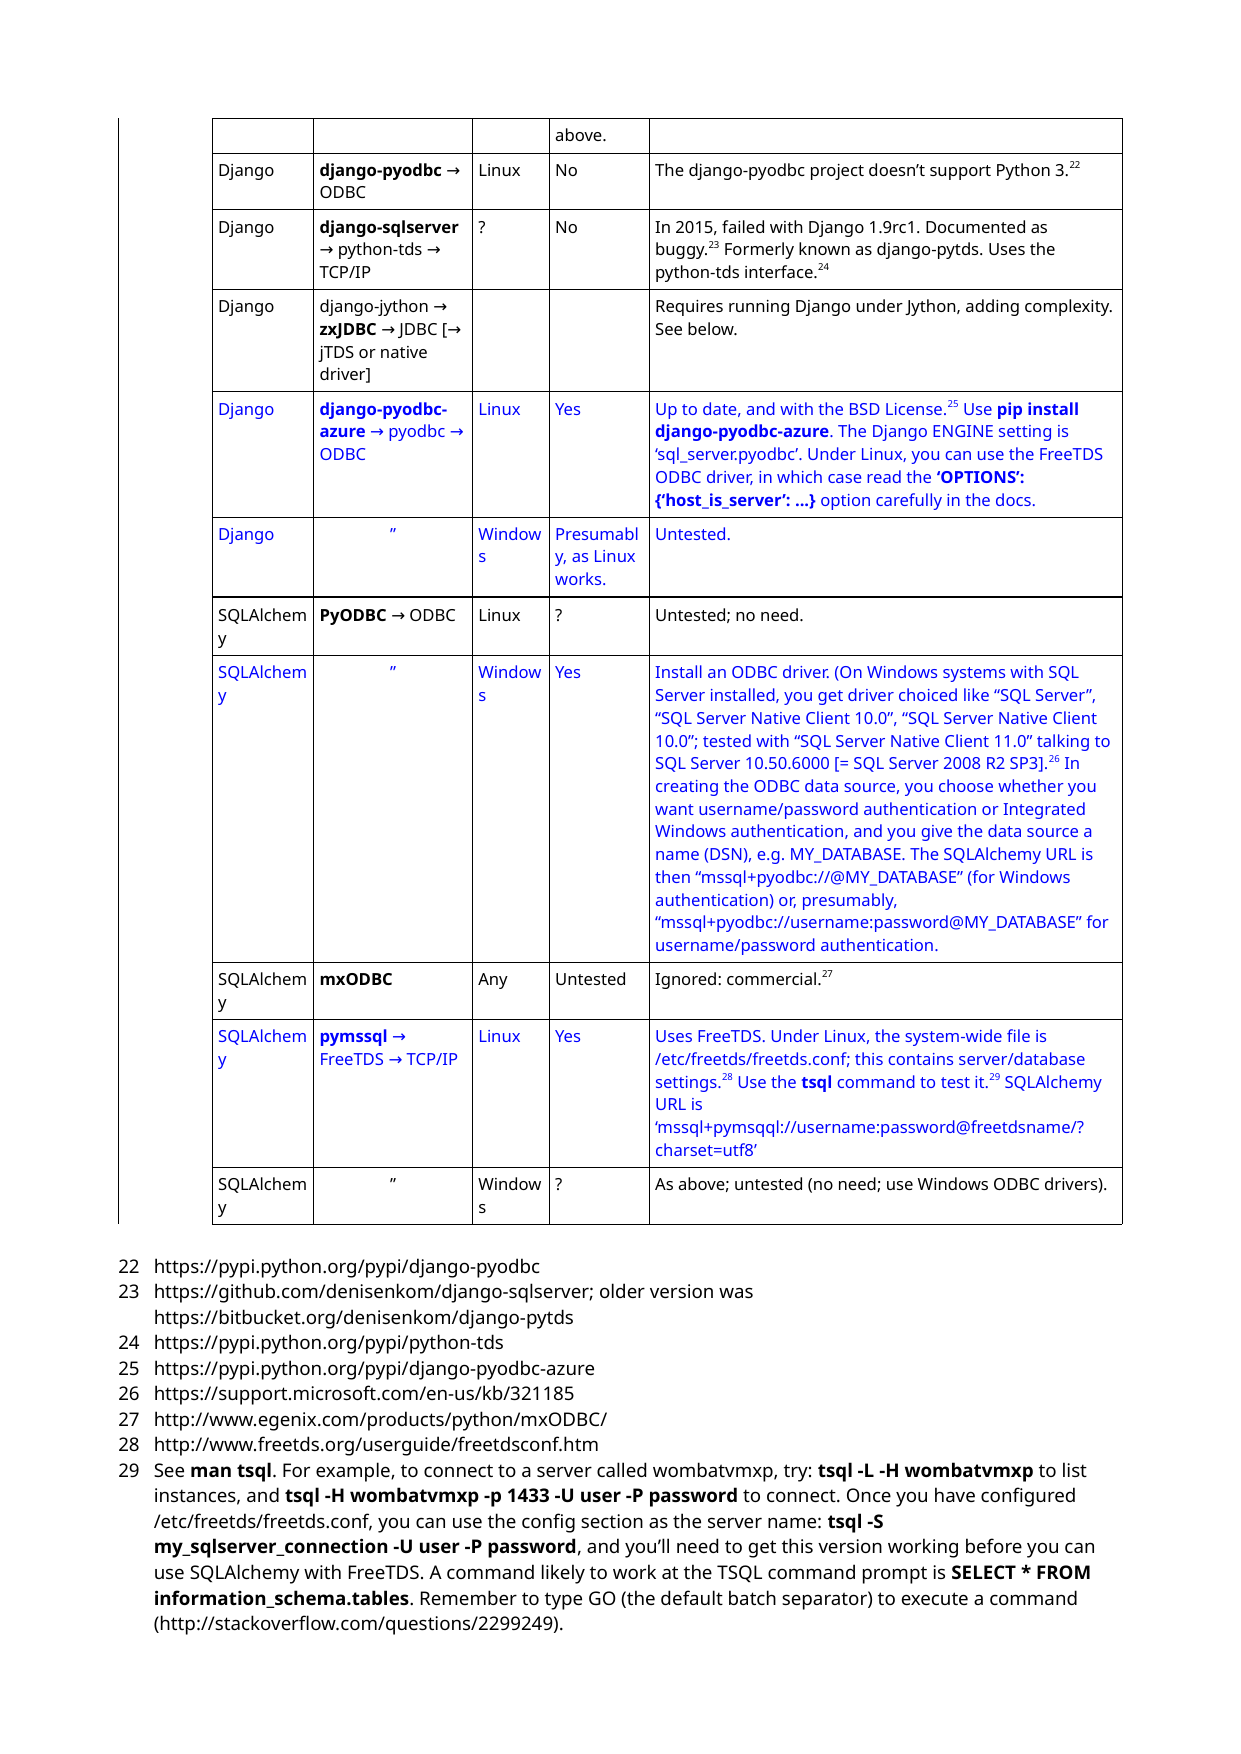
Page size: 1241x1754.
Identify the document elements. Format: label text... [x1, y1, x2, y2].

table_cell [119, 517, 212, 596]
table_cell No [550, 210, 649, 289]
table_cell ? [550, 598, 649, 655]
table_cell django-jython → zxJDBC → JDBC [→ jTDS or native driver] [314, 290, 472, 391]
table_cell Any [473, 963, 549, 1019]
table_cell Linux [473, 1020, 549, 1167]
table_cell Presumably, as Linux works. [550, 518, 649, 596]
table_cell Requires running Django under Jython, adding complexity. See below. [650, 290, 1122, 391]
table_cell Yes [550, 656, 649, 962]
table_cell [473, 290, 549, 391]
table_cell [473, 119, 549, 152]
table_cell As above; untested (no need; use Windows ODBC drivers). [650, 1168, 1122, 1224]
table_cell [119, 1019, 212, 1167]
table_cell Django [213, 518, 313, 596]
table_cell Django [213, 290, 313, 391]
table_cell django-sqlserver → python-tds → TCP/IP [314, 210, 472, 289]
table_cell ? [473, 210, 549, 289]
table_cell [550, 290, 649, 391]
table_cell [119, 209, 212, 289]
table_cell ? [550, 1168, 649, 1224]
table_cell SQLAlchemy [213, 1020, 313, 1167]
table_cell [213, 119, 313, 152]
table_cell Untested; no need. [650, 598, 1122, 655]
table_cell Django [213, 392, 313, 517]
table_cell ” [314, 656, 472, 962]
table_cell Windows [473, 656, 549, 962]
table_cell No [550, 154, 649, 209]
table_cell [119, 655, 212, 962]
table_cell SQLAlchemy [213, 656, 313, 962]
table_cell django-pyodbc → ODBC [314, 154, 472, 209]
table_cell Linux [473, 392, 549, 517]
table_cell mxODBC [314, 963, 472, 1019]
table_cell [119, 153, 212, 209]
table_cell [119, 289, 212, 391]
table_cell Linux [473, 598, 549, 655]
table_cell SQLAlchemy [213, 598, 313, 655]
table_cell Yes [550, 1020, 649, 1167]
table_cell [314, 119, 472, 152]
table_cell Windows [473, 1168, 549, 1224]
table_cell Uses FreeTDS. Under Linux, the system-wide file is /etc/freetds/freetds.conf; this contains server/database settings. Use the tsql command to test it. SQLAlchemy URL is ‘mssql+pymsqql://username:password@freetdsname/?charset=utf8’ [650, 1020, 1122, 1167]
table_cell Windows [473, 518, 549, 596]
table_cell Untested. [650, 518, 1122, 596]
table_cell Install an ODBC driver. (On Windows systems with SQL Server installed, you get driver choiced like “SQL Server”, “SQL Server Native Client 10.0”, “SQL Server Native Client 10.0”; tested with “SQL Server Native Client 11.0” talking to SQL Server 10.50.6000 [= SQL Server 2008 R2 SP3]. In creating the ODBC data source, you choose whether you want username/password authentication or Integrated Windows authentication, and you give the data source a name (DSN), e.g. MY_DATABASE. The SQLAlchemy URL is then “mssql+pyodbc://@MY_DATABASE” (for Windows authentication) or, presumably, “mssql+pyodbc://username:password@MY_DATABASE” for username/password authentication. [650, 656, 1122, 962]
table_cell [650, 119, 1122, 152]
table_cell Up to date, and with the BSD License. Use pip install django-pyodbc-azure. The Django ENGINE setting is ‘sql_server.pyodbc’. Under Linux, you can use the FreeTDS ODBC driver, in which case read the ‘OPTIONS’: {‘host_is_server’: ...} option carefully in the docs. [650, 392, 1122, 517]
table_cell [119, 1167, 212, 1224]
table_cell [119, 391, 212, 517]
table_cell ” [314, 1168, 472, 1224]
table_cell [119, 962, 212, 1019]
table_cell Django [213, 210, 313, 289]
table_cell Ignored: commercial. [650, 963, 1122, 1019]
table_cell django-pyodbc-azure → pyodbc → ODBC [314, 392, 472, 517]
table_cell The django-pyodbc project doesn’t support Python 3. [650, 154, 1122, 209]
table_cell Linux [473, 154, 549, 209]
table_cell [119, 118, 212, 152]
table_cell ” [314, 518, 472, 596]
table_cell Django [213, 154, 313, 209]
table_cell Untested [550, 963, 649, 1019]
table_cell PyODBC → ODBC [314, 598, 472, 655]
table_cell SQLAlchemy [213, 963, 313, 1019]
table_cell pymssql → FreeTDS → TCP/IP [314, 1020, 472, 1167]
table_cell In 2015, failed with Django 1.9rc1. Documented as buggy. Formerly known as django-pytds. Uses the python-tds interface. [650, 210, 1122, 289]
table_cell Yes [550, 392, 649, 517]
table_cell [119, 596, 212, 655]
table_cell SQLAlchemy [213, 1168, 313, 1224]
table_cell above. [550, 119, 649, 152]
